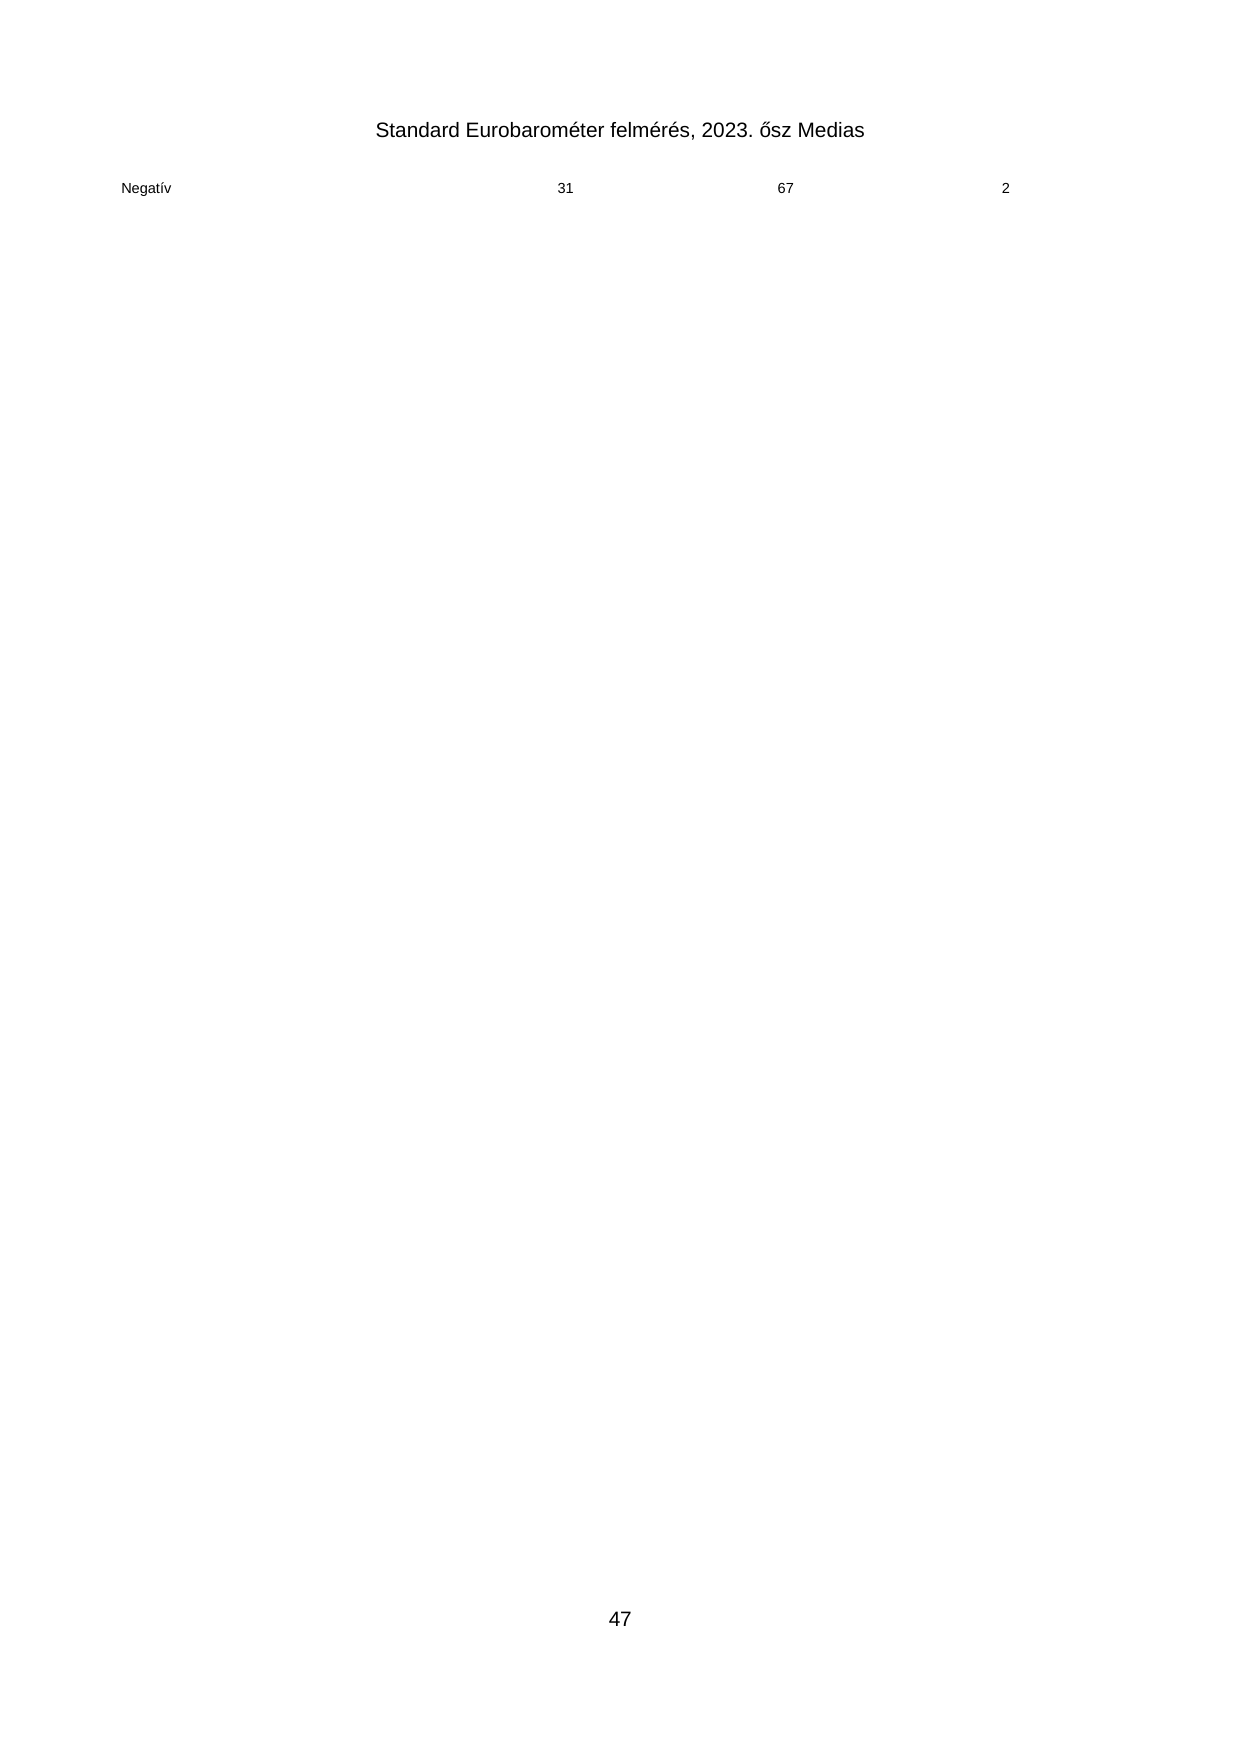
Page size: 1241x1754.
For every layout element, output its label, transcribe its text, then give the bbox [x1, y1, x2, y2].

table_cell Negatív [118, 177, 455, 200]
table_cell 31 [455, 177, 675, 200]
table_cell 67 [675, 177, 896, 200]
table_cell 2 [896, 177, 1116, 200]
